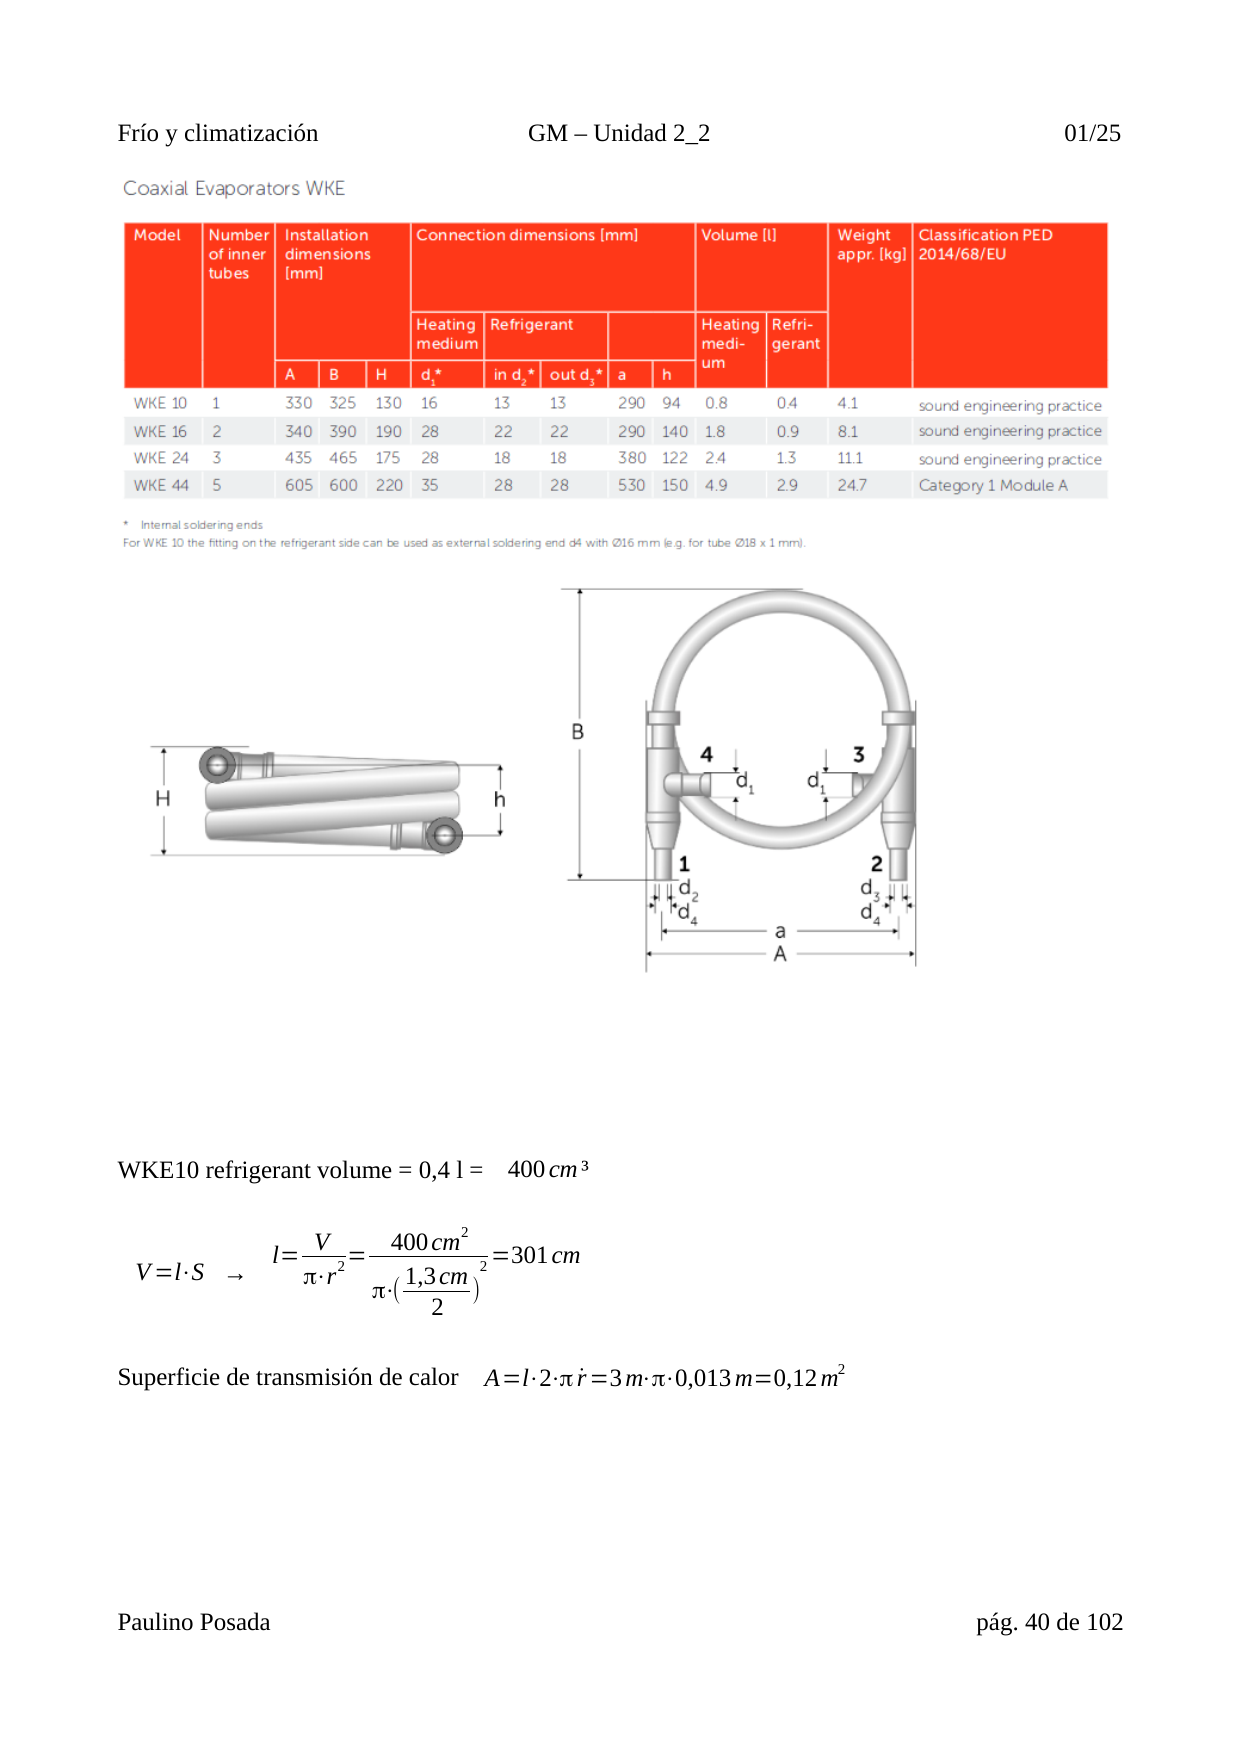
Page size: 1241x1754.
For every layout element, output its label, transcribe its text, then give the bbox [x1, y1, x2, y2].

picture [117, 176, 1124, 981]
text → [117, 1223, 1123, 1321]
text Superficie de transmisión de calor [117, 1360, 1123, 1392]
text WKE10 refrigerant volume = 0,4 l = [117, 1155, 1123, 1184]
